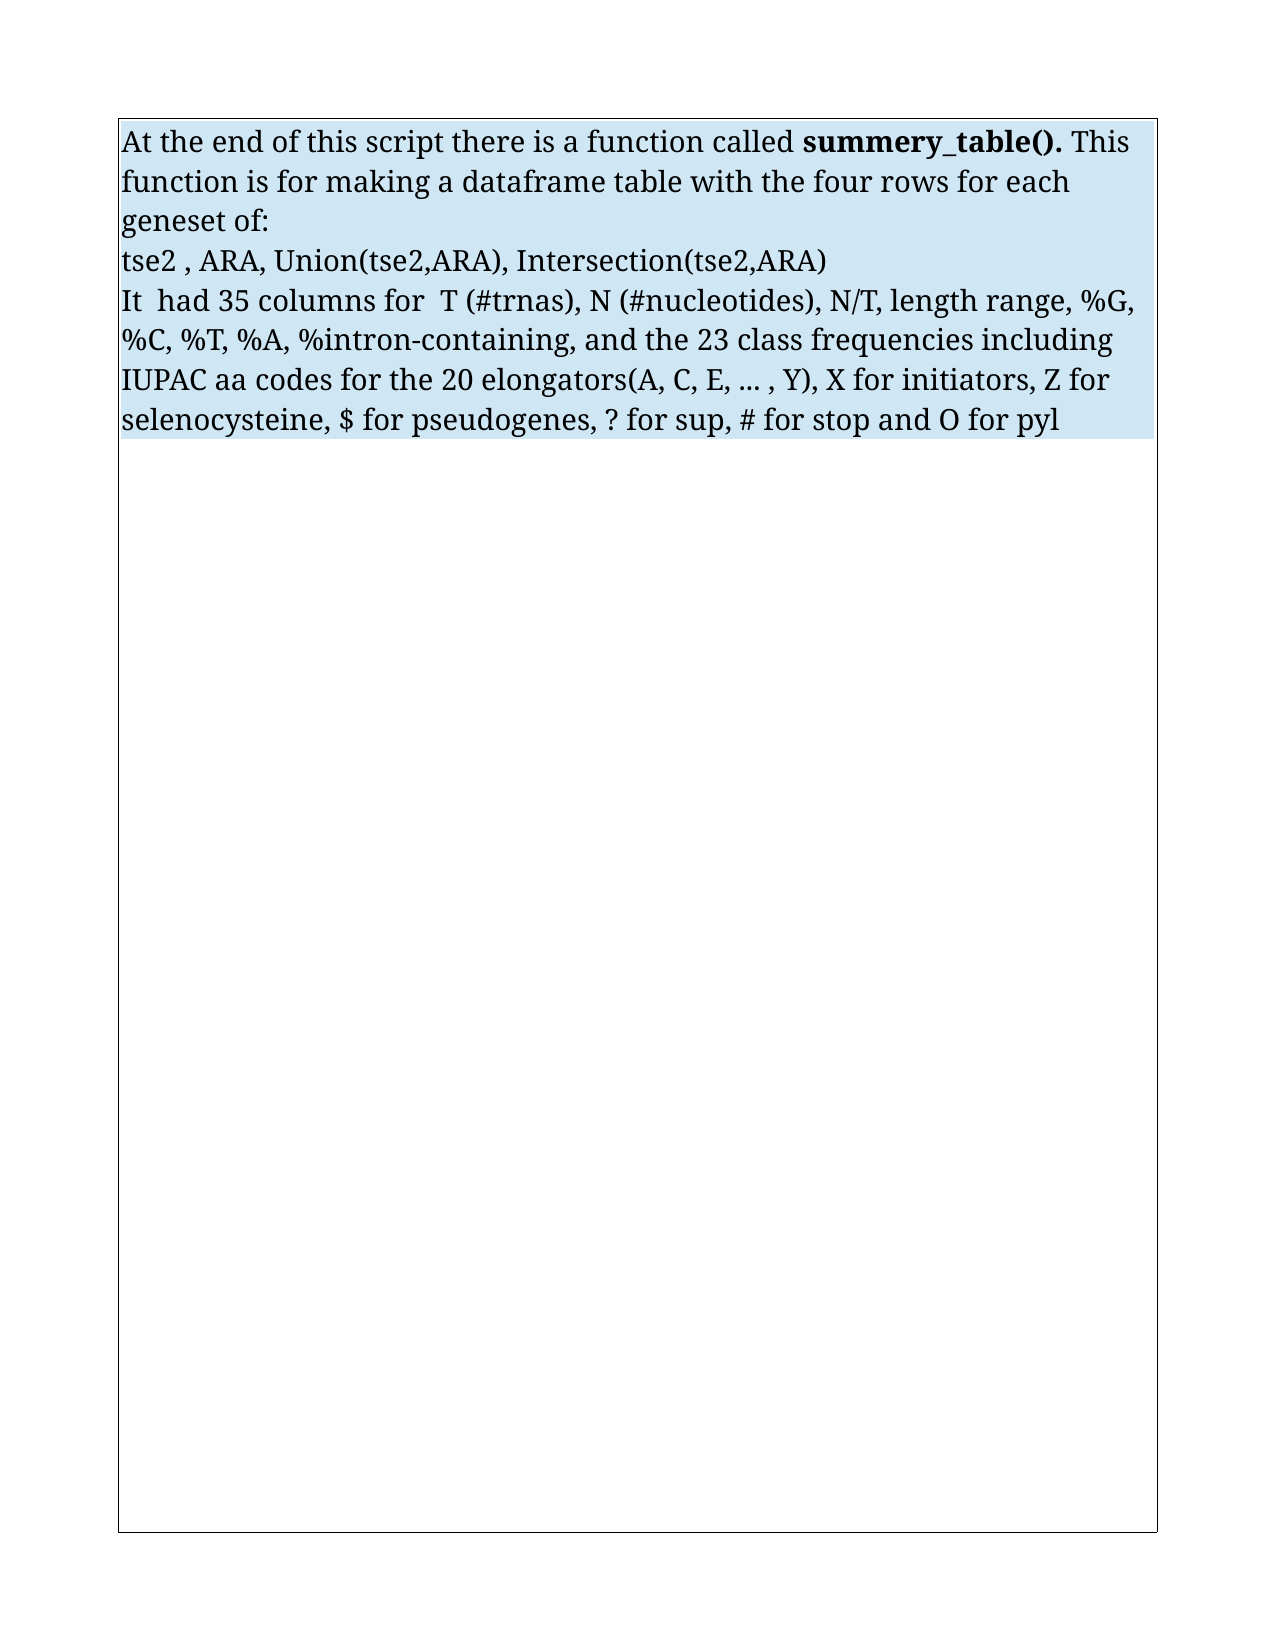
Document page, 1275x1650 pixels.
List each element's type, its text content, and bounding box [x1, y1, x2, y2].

text At the end of this script there is a function called summery_table(). This function is for making a dataframe table with the four rows for each geneset of: [121, 121, 1154, 240]
text It had 35 columns for T (#trnas), N (#nucleotides), N/T, length range, %G, %C, %T, %A, %intron-containing, and the 23 class frequencies including IUPAC aa codes for the 20 elongators(A, C, E, ... , Y), X for initiators, Z for selenocysteine, $ for pseudogenes, ? for sup, # for stop and O for pyl [121, 280, 1154, 439]
text tse2 , ARA, Union(tse2,ARA), Intersection(tse2,ARA) [121, 240, 1154, 280]
